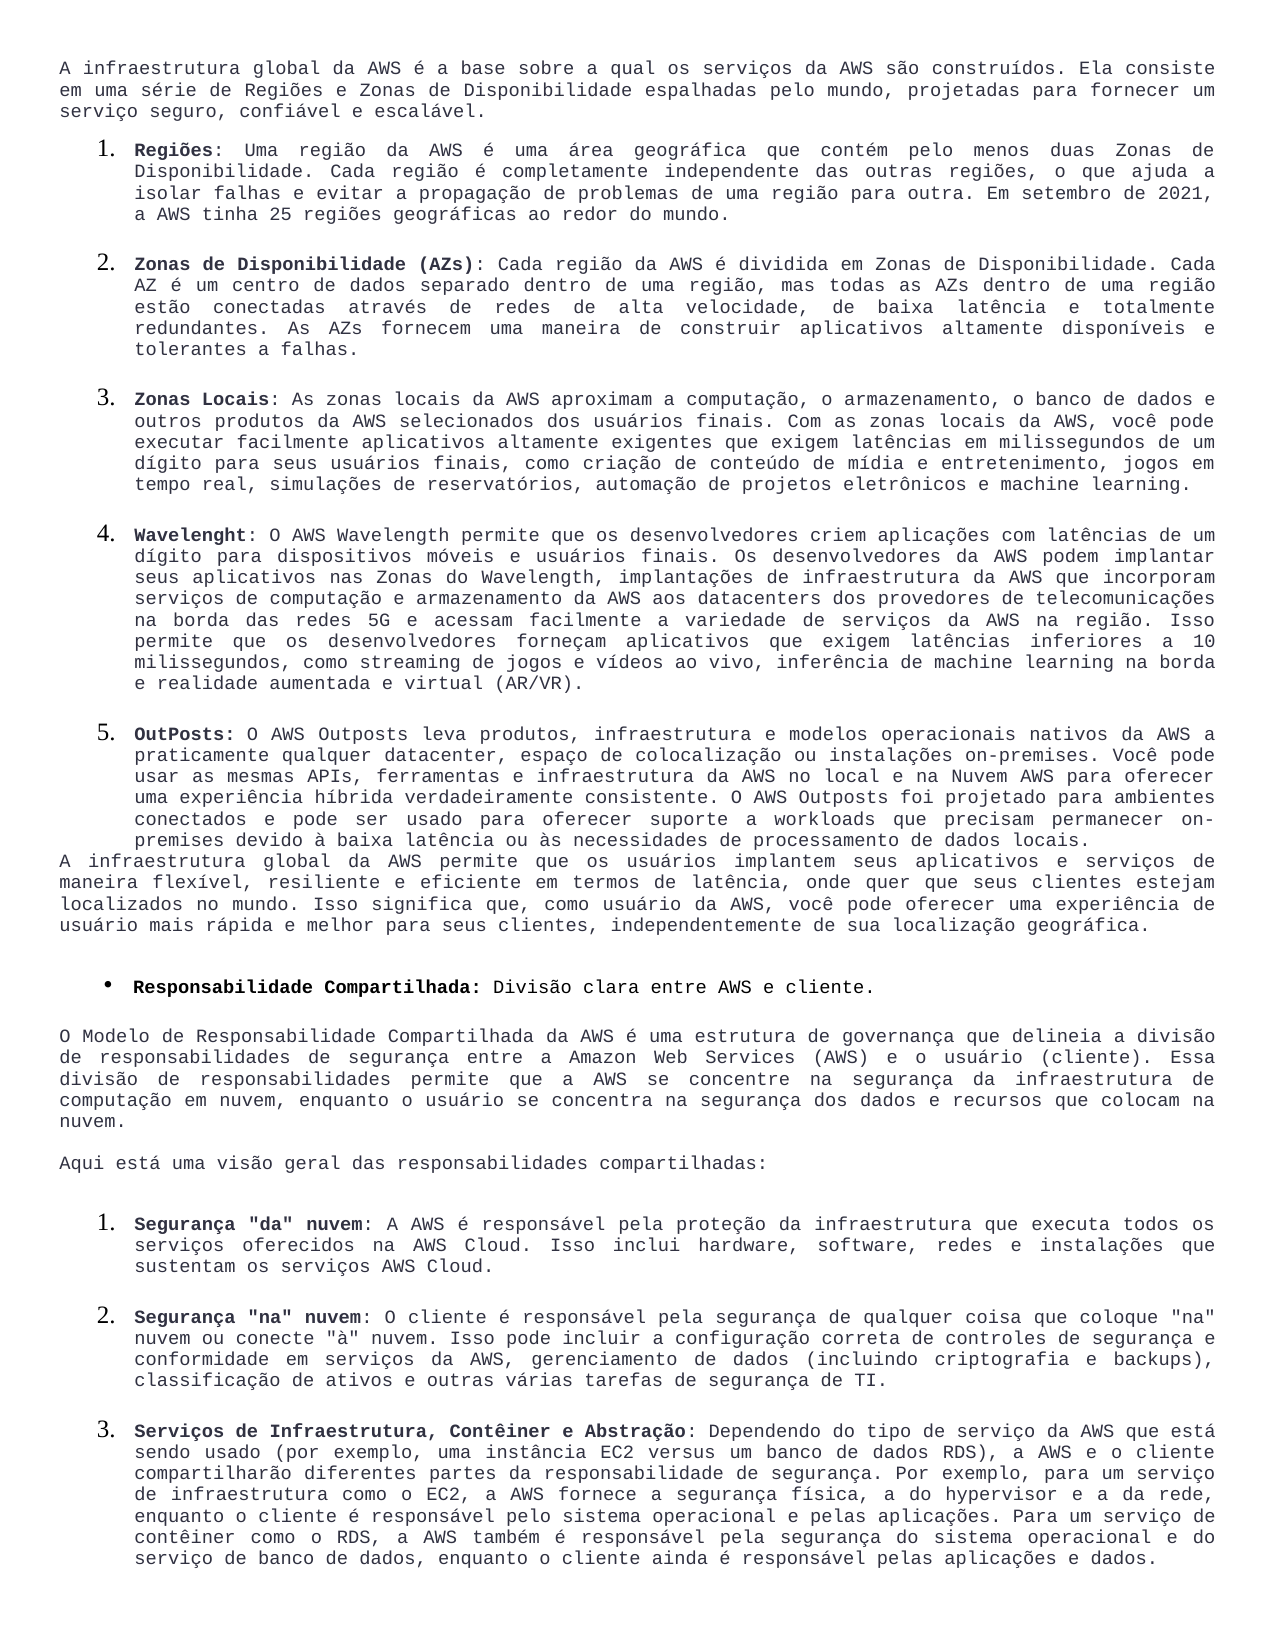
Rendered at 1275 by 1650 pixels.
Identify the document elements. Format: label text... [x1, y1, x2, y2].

list Segurança "na" nuvem: O cliente é responsável pela segurança de qualquer coisa que coloque "na" nuvem ou conecte "à" nuvem. Isso pode incluir a configuração correta de controles de segurança e conformidade em serviços da AWS, gerenciamento de dados (incluindo criptografia e backups), classificação de ativos e outras várias tarefas de segurança de TI. [97, 1300, 1216, 1392]
text O Modelo de Responsabilidade Compartilhada da AWS é uma estrutura de governança que delineia a divisão de responsabilidades de segurança entre a Amazon Web Services (AWS) e o usuário (cliente). Essa divisão de responsabilidades permite que a AWS se concentre na segurança da infraestrutura de computação em nuvem, enquanto o usuário se concentra na segurança dos dados e recursos que colocam na nuvem. [59, 1027, 1216, 1133]
list Serviços de Infraestrutura, Contêiner e Abstração: Dependendo do tipo de serviço da AWS que está sendo usado (por exemplo, uma instância EC2 versus um banco de dados RDS), a AWS e o cliente compartilharão diferentes partes da responsabilidade de segurança. Por exemplo, para um serviço de infraestrutura como o EC2, a AWS fornece a segurança física, a do hypervisor e a da rede, enquanto o cliente é responsável pelo sistema operacional e pelas aplicações. Para um serviço de contêiner como o RDS, a AWS também é responsável pela segurança do sistema operacional e do serviço de banco de dados, enquanto o cliente ainda é responsável pelas aplicações e dados. [97, 1414, 1216, 1570]
list OutPosts: O AWS Outposts leva produtos, infraestrutura e modelos operacionais nativos da AWS a praticamente qualquer datacenter, espaço de colocalização ou instalações on-premises. Você pode usar as mesmas APIs, ferramentas e infraestrutura da AWS no local e na Nuvem AWS para oferecer uma experiência híbrida verdadeiramente consistente. O AWS Outposts foi projetado para ambientes conectados e pode ser usado para oferecer suporte a workloads que precisam permanecer on-premises devido à baixa latência ou às necessidades de processamento de dados locais. [97, 717, 1216, 852]
list Zonas Locais: As zonas locais da AWS aproximam a computação, o armazenamento, o banco de dados e outros produtos da AWS selecionados dos usuários finais. Com as zonas locais da AWS, você pode executar facilmente aplicativos altamente exigentes que exigem latências em milissegundos de um dígito para seus usuários finais, como criação de conteúdo de mídia e entretenimento, jogos em tempo real, simulações de reservatórios, automação de projetos eletrônicos e machine learning. [97, 382, 1216, 496]
list Segurança "da" nuvem: A AWS é responsável pela proteção da infraestrutura que executa todos os serviços oferecidos na AWS Cloud. Isso inclui hardware, software, redes e instalações que sustentam os serviços AWS Cloud. [97, 1207, 1216, 1278]
list Regiões: Uma região da AWS é uma área geográfica que contém pelo menos duas Zonas de Disponibilidade. Cada região é completamente independente das outras regiões, o que ajuda a isolar falhas e evitar a propagação de problemas de uma região para outra. Em setembro de 2021, a AWS tinha 25 regiões geográficas ao redor do mundo. [97, 133, 1216, 226]
list Zonas de Disponibilidade (AZs): Cada região da AWS é dividida em Zonas de Disponibilidade. Cada AZ é um centro de dados separado dentro de uma região, mas todas as AZs dentro de uma região estão conectadas através de redes de alta velocidade, de baixa latência e totalmente redundantes. As AZs fornecem uma maneira de construir aplicativos altamente disponíveis e tolerantes a falhas. [97, 247, 1216, 361]
text A infraestrutura global da AWS é a base sobre a qual os serviços da AWS são construídos. Ela consiste em uma série de Regiões e Zonas de Disponibilidade espalhadas pelo mundo, projetadas para fornecer um serviço seguro, confiável e escalável. [59, 59, 1216, 123]
list Responsabilidade Compartilhada: Divisão clara entre AWS e cliente. [103, 976, 1216, 999]
text Aqui está uma visão geral das responsabilidades compartilhadas: [59, 1154, 1216, 1175]
text A infraestrutura global da AWS permite que os usuários implantem seus aplicativos e serviços de maneira flexível, resiliente e eficiente em termos de latência, onde quer que seus clientes estejam localizados no mundo. Isso significa que, como usuário da AWS, você pode oferecer uma experiência de usuário mais rápida e melhor para seus clientes, independentemente de sua localização geográfica. [59, 852, 1216, 937]
list Wavelenght: O AWS Wavelength permite que os desenvolvedores criem aplicações com latências de um dígito para dispositivos móveis e usuários finais. Os desenvolvedores da AWS podem implantar seus aplicativos nas Zonas do Wavelength, implantações de infraestrutura da AWS que incorporam serviços de computação e armazenamento da AWS aos datacenters dos provedores de telecomunicações na borda das redes 5G e acessam facilmente a variedade de serviços da AWS na região. Isso permite que os desenvolvedores forneçam aplicativos que exigem latências inferiores a 10 milissegundos, como streaming de jogos e vídeos ao vivo, inferência de machine learning na borda e realidade aumentada e virtual (AR/VR). [97, 518, 1216, 695]
